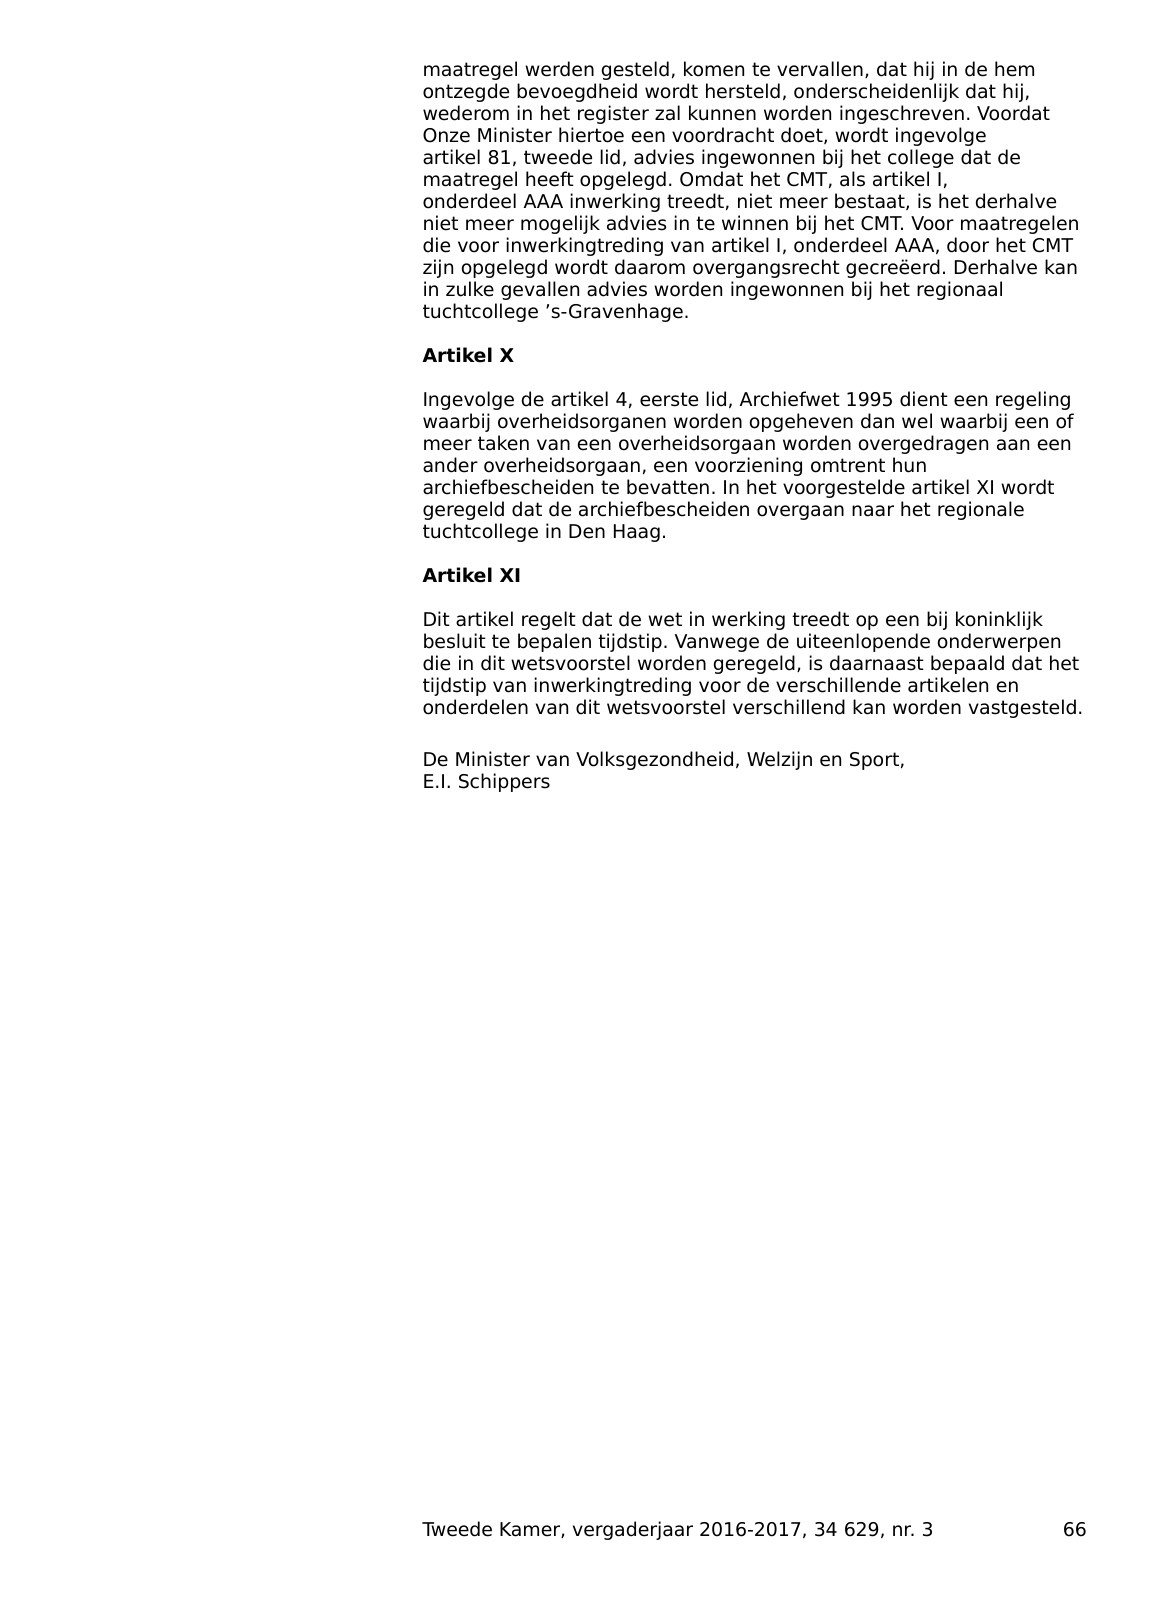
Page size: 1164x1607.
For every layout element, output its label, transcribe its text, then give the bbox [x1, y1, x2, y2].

text De Minister van Volksgezondheid, Welzijn en Sport, E.I. Schippers [422, 749, 1087, 793]
subtitle Artikel X [422, 345, 1087, 367]
text Dit artikel regelt dat de wet in werking treedt op een bij koninklijk besluit te bepalen tijdstip. Vanwege de uiteenlopende onderwerpen die in dit wetsvoorstel worden geregeld, is daarnaast bepaald dat het tijdstip van inwerkingtreding voor de verschillende artikelen en onderdelen van dit wetsvoorstel verschillend kan worden vastgesteld. [422, 609, 1087, 719]
subtitle Artikel XI [422, 565, 1087, 587]
text maatregel werden gesteld, komen te vervallen, dat hij in de hem ontzegde bevoegdheid wordt hersteld, onderscheidenlijk dat hij, wederom in het register zal kunnen worden ingeschreven. Voordat Onze Minister hiertoe een voordracht doet, wordt ingevolge artikel 81, tweede lid, advies ingewonnen bij het college dat de maatregel heeft opgelegd. Omdat het CMT, als artikel I, onderdeel AAA inwerking treedt, niet meer bestaat, is het derhalve niet meer mogelijk advies in te winnen bij het CMT. Voor maatregelen die voor inwerkingtreding van artikel I, onderdeel AAA, door het CMT zijn opgelegd wordt daarom overgangsrecht gecreëerd. Derhalve kan in zulke gevallen advies worden ingewonnen bij het regionaal tuchtcollege ’s-Gravenhage. [422, 59, 1087, 323]
text Ingevolge de artikel 4, eerste lid, Archiefwet 1995 dient een regeling waarbij overheidsorganen worden opgeheven dan wel waarbij een of meer taken van een overheidsorgaan worden overgedragen aan een ander overheidsorgaan, een voorziening omtrent hun archiefbescheiden te bevatten. In het voorgestelde artikel XI wordt geregeld dat de archiefbescheiden overgaan naar het regionale tuchtcollege in Den Haag. [422, 389, 1087, 543]
